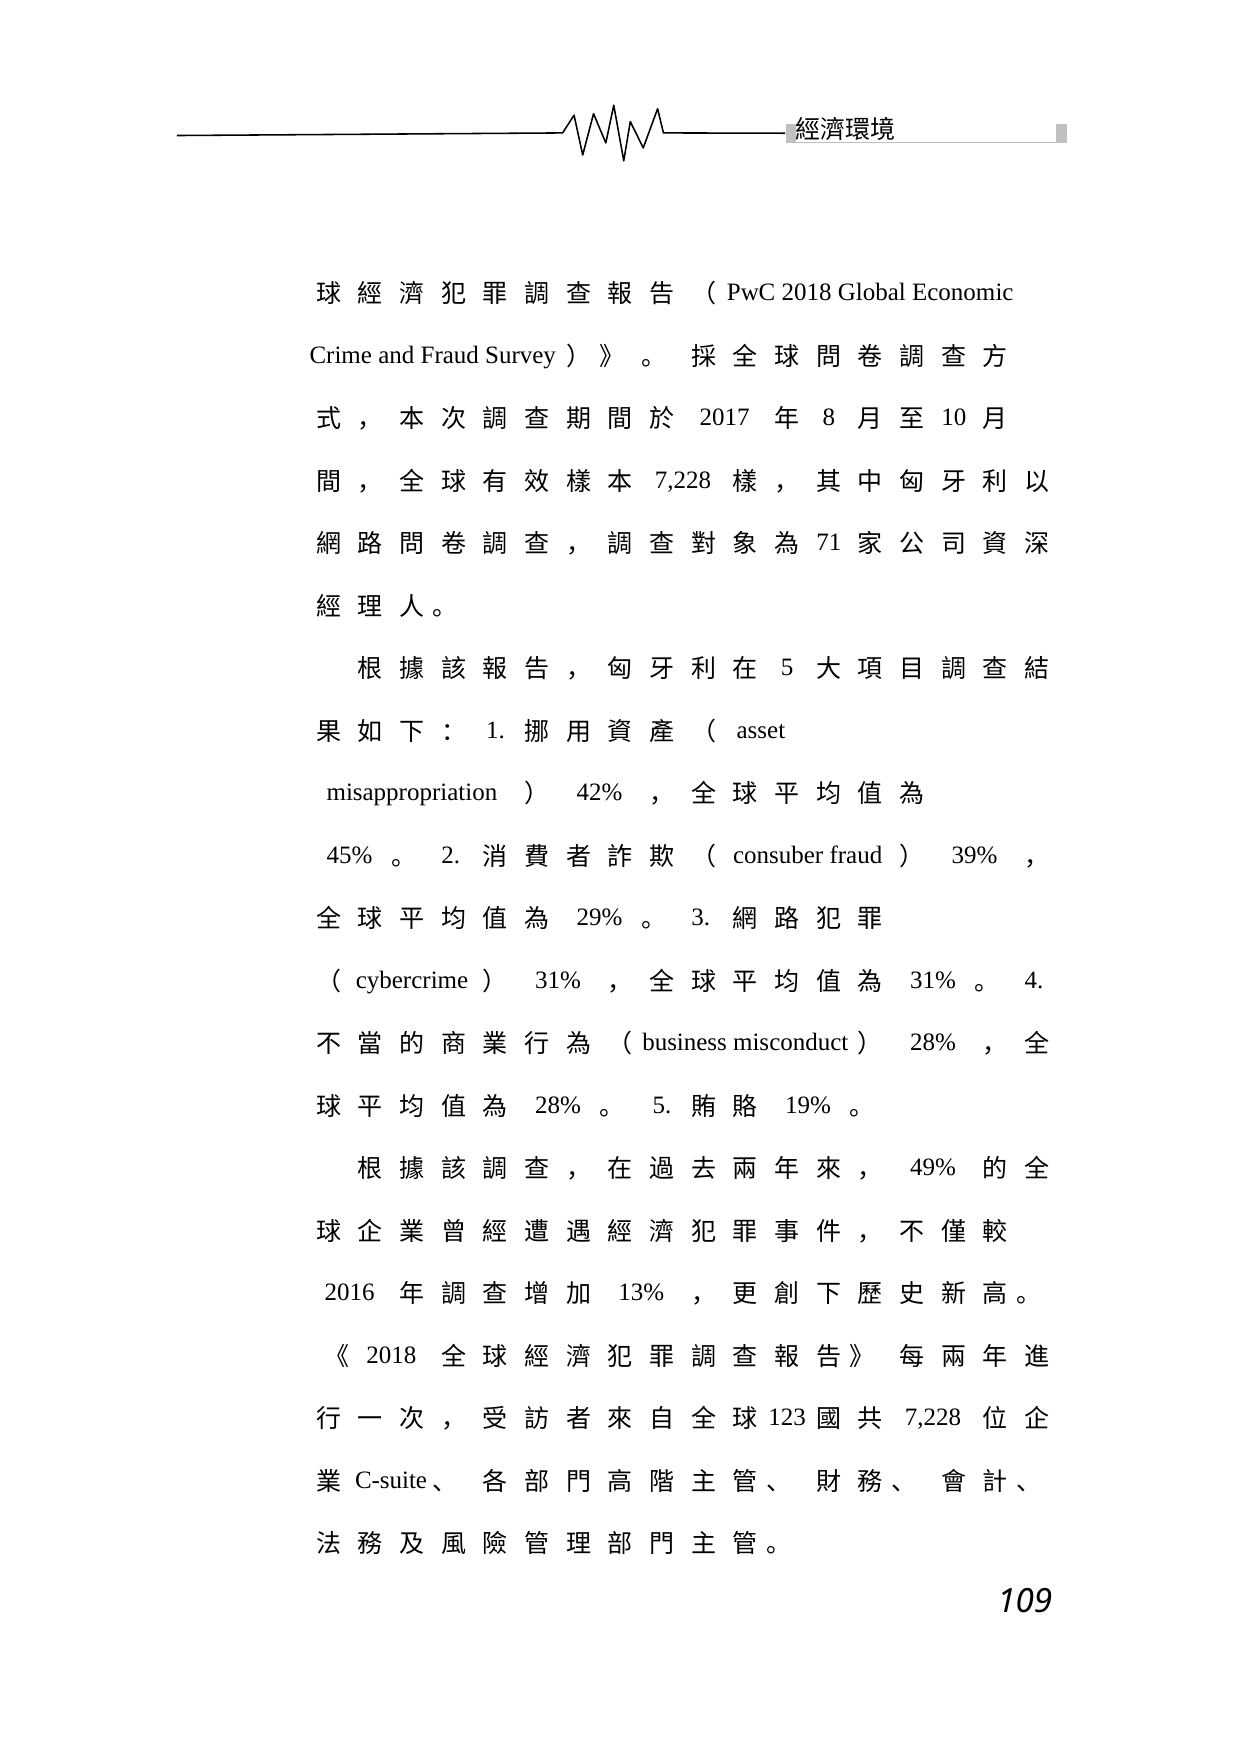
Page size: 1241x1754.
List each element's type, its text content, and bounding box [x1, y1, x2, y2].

text 根據該調查，在過去兩年來，49%的全球企業曾經遭遇經濟犯罪事件，不僅較2016年調查增加13%，更創下歷史新高。《2018全球經濟犯罪調查報告》每兩年進行一次，受訪者來自全球123國共7,228位企業C-suite、各部門高階主管、財務、會計、法務及風險管理部門主管。 [281, 1125, 1058, 1563]
text 根據該報告，匈牙利在5大項目調查結果如下：1.挪用資產（asset misappropriation）42%，全球平均值為45%。2. 消費者詐欺（consuber fraud）39%，全球平均值為29%。3. 網路犯罪（cybercrime）31%，全球平均值為31%。4. 不當的商業行為（business misconduct）28%，全球平均值為28%。5.賄賂19%。 [281, 625, 1058, 1125]
text 球經濟犯罪調查報告（PwC 2018 Global Economic Crime and Fraud Survey）》。採全球問卷調查方式，本次調查期間於2017年8月至10月間，全球有效樣本7,228樣，其中匈牙利以網路問卷調查，調查對象為71家公司資深經理人。 [281, 250, 1058, 625]
